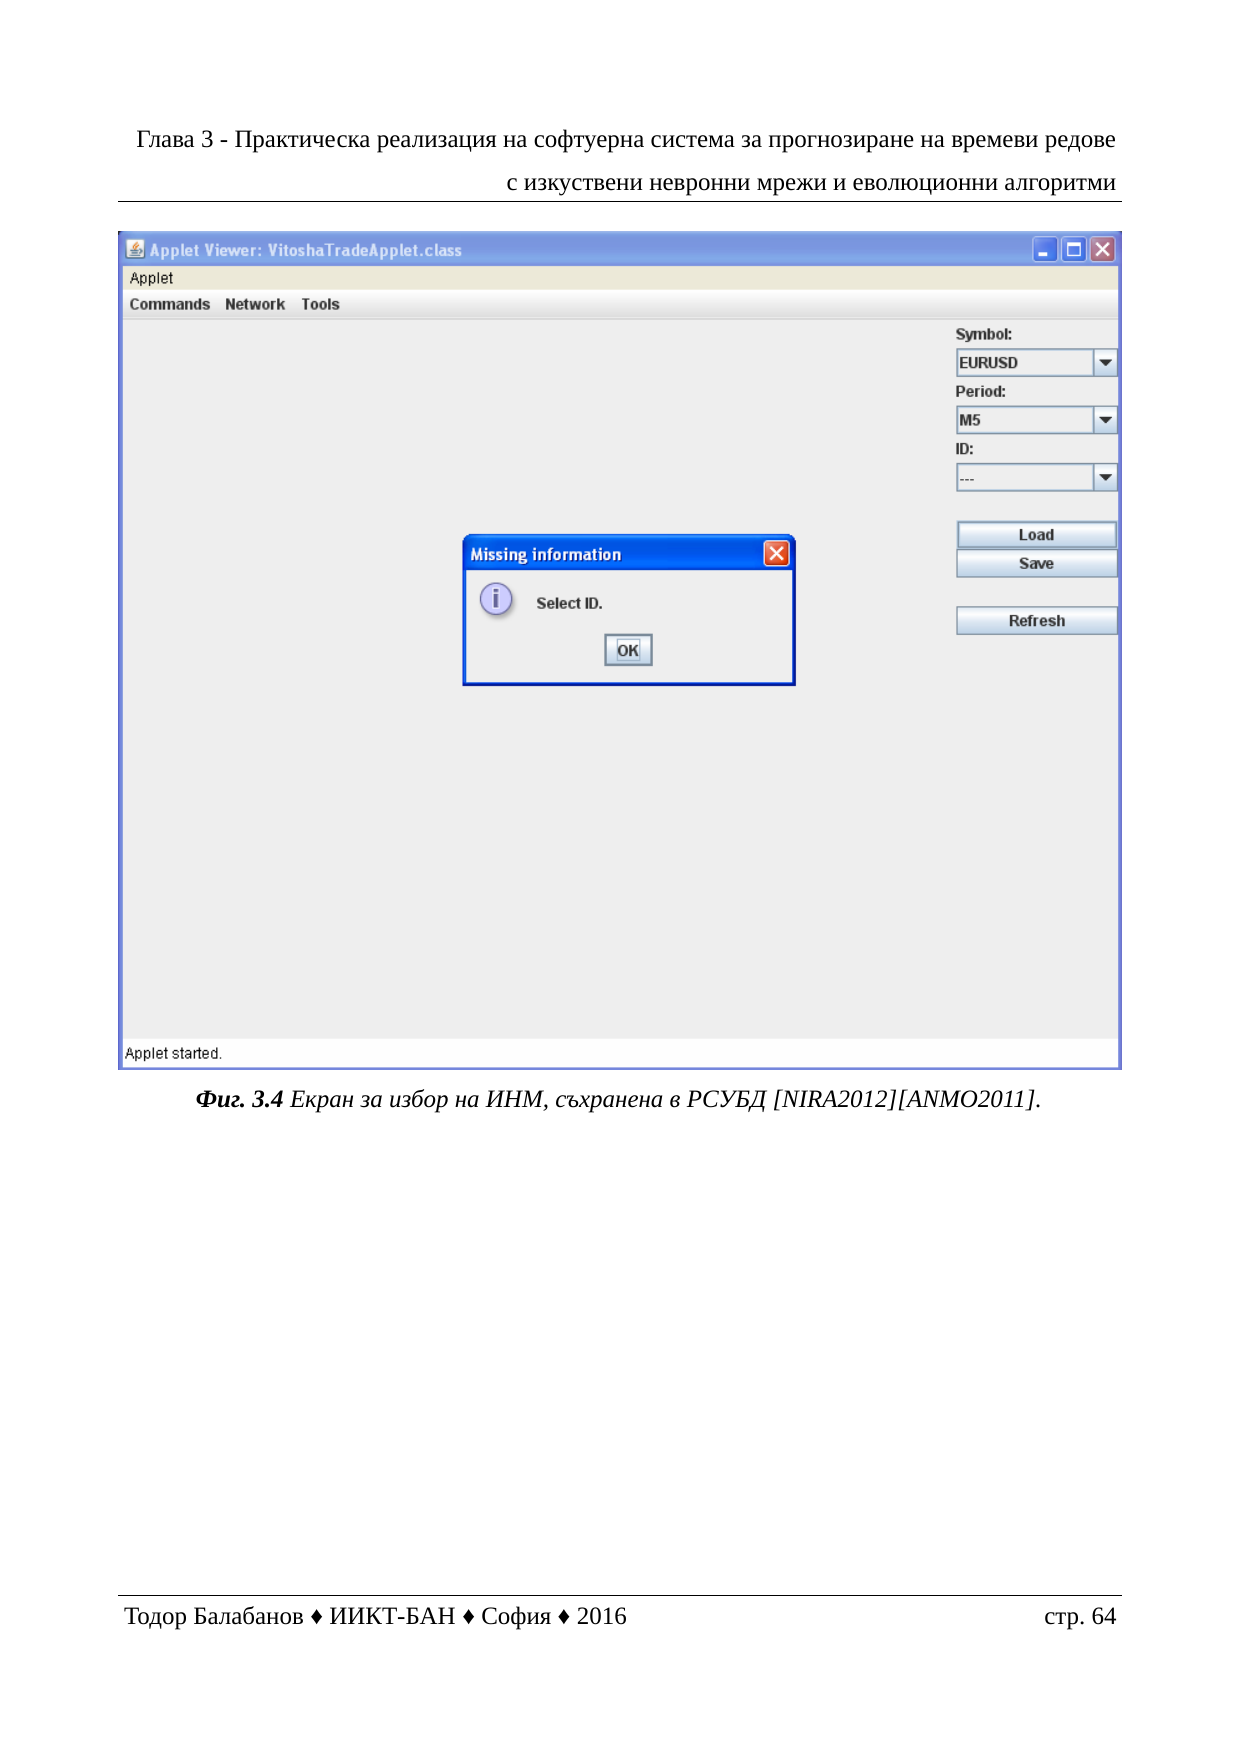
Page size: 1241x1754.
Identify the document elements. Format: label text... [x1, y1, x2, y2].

picture [118, 231, 1122, 1070]
text Фиг. 3.4 Екран за избор на ИНМ, съхранена в РСУБД [NIRA2012][ANMO2011]. [118, 1070, 1122, 1112]
